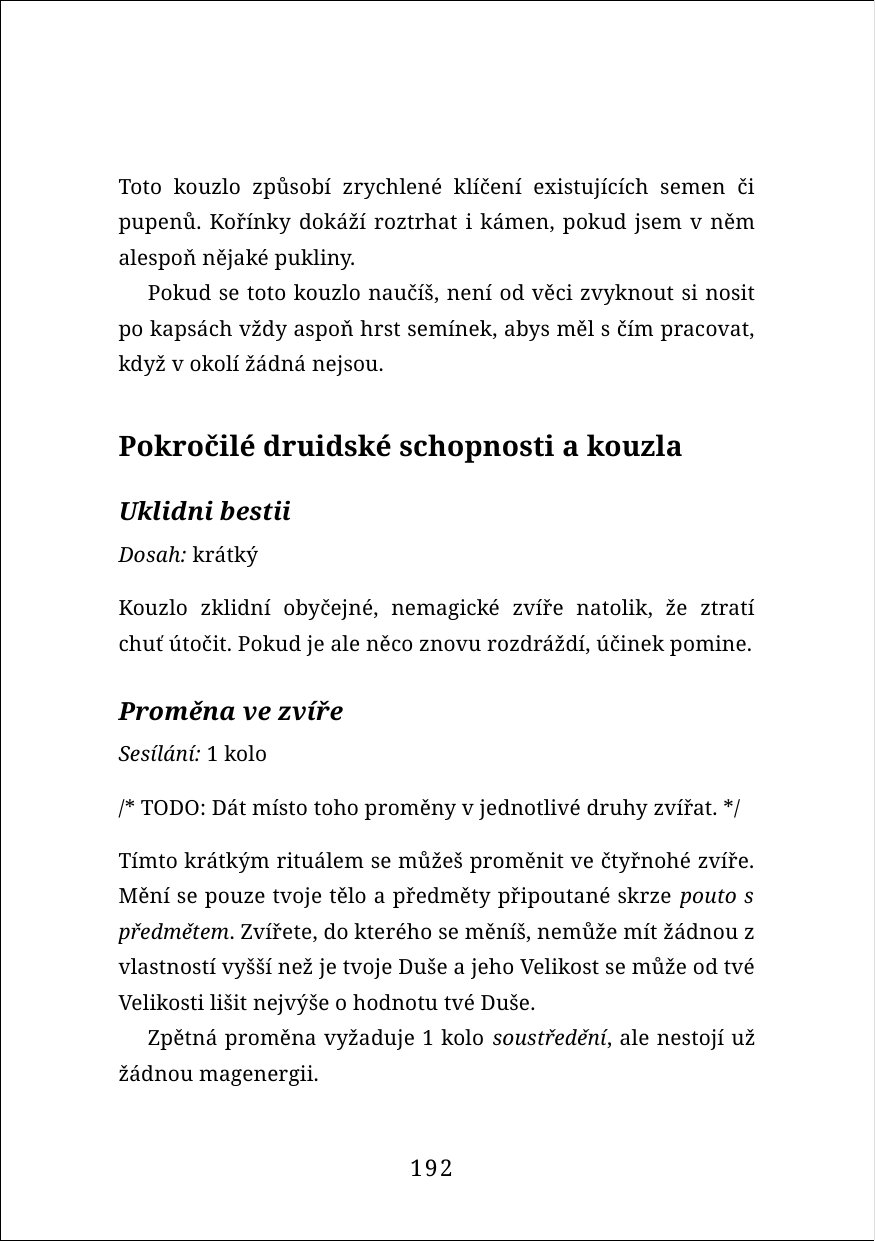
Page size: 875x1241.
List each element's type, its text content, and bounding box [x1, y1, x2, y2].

text Tímto krátkým rituálem se můžeš proměnit ve čtyřnohé zvíře. Mění se pouze tvoje tělo a předměty připoutané skrze pouto s předmětem. Zvířete, do kterého se měníš, nemůže mít žádnou z vlastností vyšší než je tvoje Duše a jeho Velikost se může od tvé Velikosti lišit nejvýše o hodnotu tvé Duše. Zpětná proměna vyžaduje 1 kolo soustředění, ale nestojí už žádnou magenergii. [118, 846, 756, 1087]
subtitle Proměna ve zvíře [118, 694, 756, 728]
subtitle Uklidni bestii [118, 494, 756, 528]
text Dosah: krátký [118, 540, 756, 568]
subtitle Pokročilé druidské schopnosti a kouzla [118, 426, 756, 464]
text /* TODO: Dát místo toho proměny v jednotlivé druhy zvířat. */ [118, 793, 756, 821]
text Kouzlo zklidní obyčejné, nemagické zvíře natolik, že ztratí chuť útočit. Pokud je ale něco znovu rozdráždí, účinek pomine. [118, 593, 756, 657]
text Sesílání: 1 kolo [118, 739, 756, 768]
text Toto kouzlo způsobí zrychlené klíčení existujících semen či pupenů. Kořínky dokáží roztrhat i kámen, pokud jsem v něm alespoň nějaké pukliny. Pokud se toto kouzlo naučíš, není od věci zvyknout si nosit po kapsách vždy aspoň hrst semínek, abys měl s čím pracovat, když v okolí žádná nejsou. [118, 172, 756, 378]
